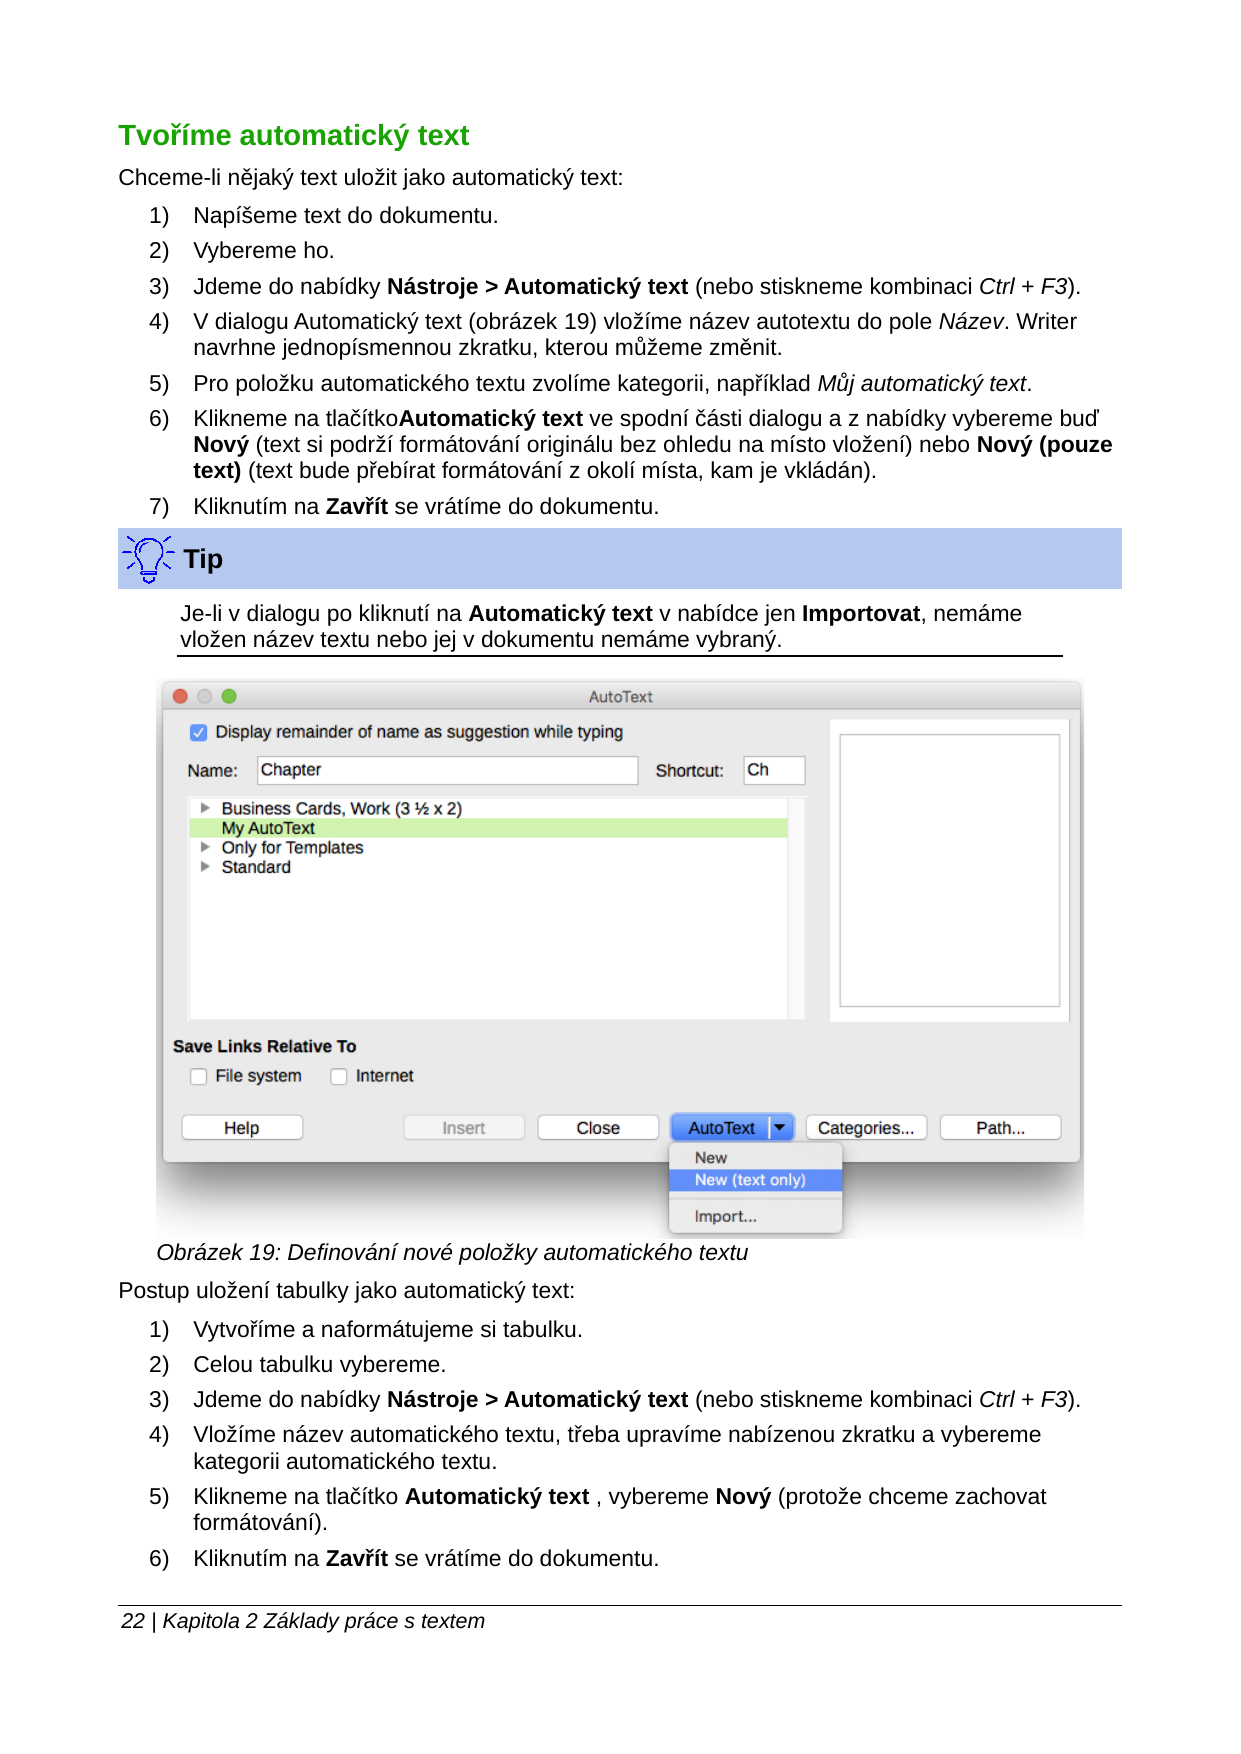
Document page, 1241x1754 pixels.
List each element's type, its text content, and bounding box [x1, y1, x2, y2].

list Celou tabulku vybereme. [169, 1351, 1122, 1377]
text Obrázek 19: Definování nové položky automatického textu [156, 1239, 1084, 1265]
list Klikneme na tlačítkoAutomatický text ve spodní části dialogu a z nabídky vybereme buď Nový (text si podrží formátování originálu bez ohledu na místo vložení) nebo Nový (pouze text) (text bude přebírat formátování z okolí místa, kam je vkládán). [169, 405, 1122, 484]
picture [119, 528, 179, 588]
list Chceme-li nějaký text uložit jako automatický text: [118, 163, 1122, 190]
list Jdeme do nabídky Nástroje > Automatický text (nebo stiskneme kombinaci Ctrl + F3). [169, 273, 1122, 299]
list Kliknutím na Zavřít se vrátíme do dokumentu. [169, 1544, 1122, 1571]
picture [156, 678, 1085, 1239]
subtitle Tvoříme automatický text [118, 118, 1122, 152]
list Klikneme na tlačítko Automatický text , vybereme Nový (protože chceme zachovat formátování). [169, 1483, 1122, 1536]
list Napíšeme text do dokumentu. [169, 202, 1122, 229]
list Kliknutím na Zavřít se vrátíme do dokumentu. [169, 493, 1122, 519]
text Je-li v dialogu po kliknutí na Automatický text v nabídce jen Importovat, nemáme vložen název textu nebo jej v dokumentu nemáme vybraný. [177, 596, 1063, 655]
list Postup uložení tabulky jako automatický text: [118, 1277, 1122, 1303]
list Jdeme do nabídky Nástroje > Automatický text (nebo stiskneme kombinaci Ctrl + F3). [169, 1386, 1122, 1412]
list V dialogu Automatický text (obrázek 19) vložíme název autotextu do pole Název. Writer navrhne jednopísmennou zkratku, kterou můžeme změnit. [169, 308, 1122, 361]
list Vybereme ho. [169, 237, 1122, 264]
list Vytvoříme a naformátujeme si tabulku. [169, 1316, 1122, 1342]
list Pro položku automatického textu zvolíme kategorii, například Můj automatický text. [169, 369, 1122, 396]
subtitle Tip [118, 528, 1122, 589]
list Vložíme název automatického textu, třeba upravíme nabízenou zkratku a vybereme kategorii automatického textu. [169, 1421, 1122, 1474]
